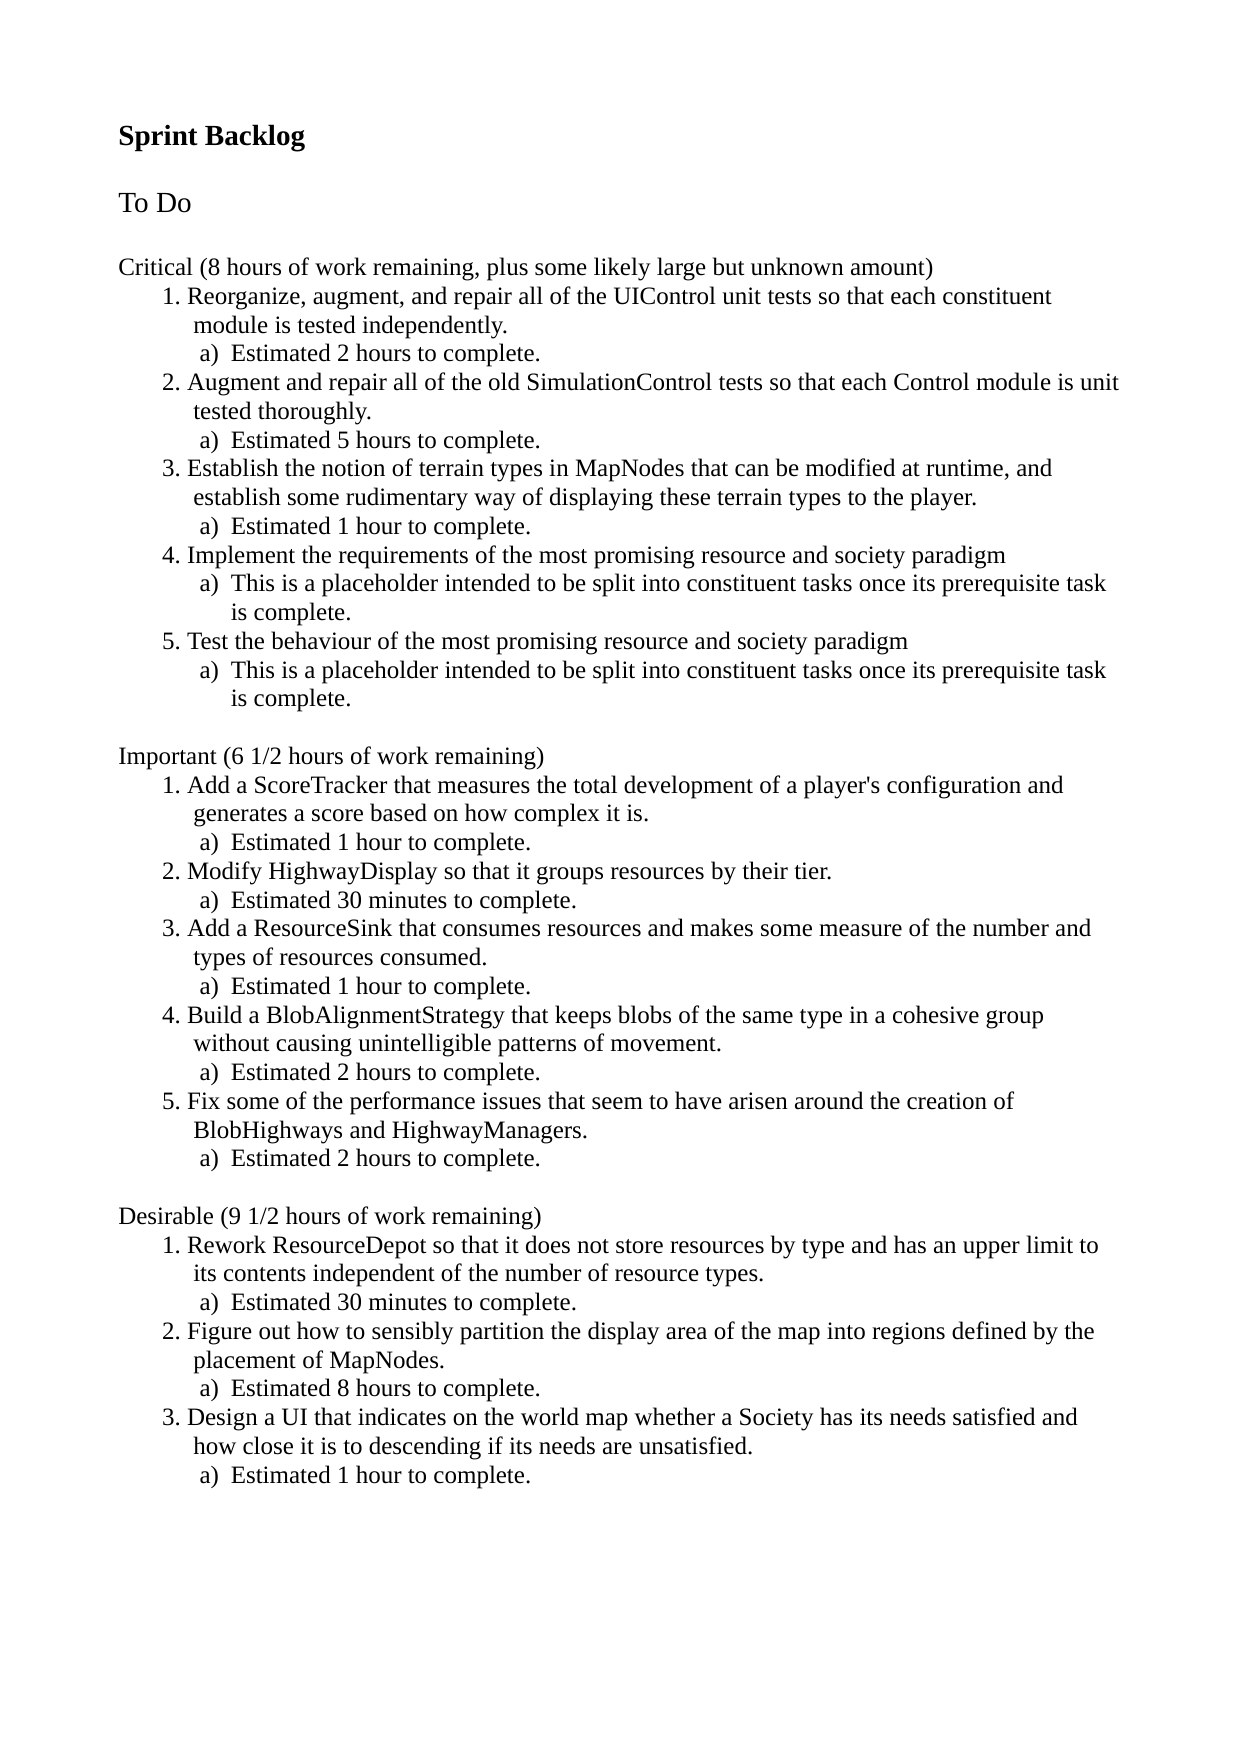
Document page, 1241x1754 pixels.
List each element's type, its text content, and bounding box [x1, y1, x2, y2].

list Fix some of the performance issues that seem to have arisen around the creation of BlobHighways and HighwayManagers. [156, 1086, 1122, 1143]
list Figure out how to sensibly partition the display area of the map into regions defined by the placement of MapNodes. [156, 1316, 1122, 1373]
list Estimated 1 hour to complete. [193, 971, 1122, 1000]
list Estimated 5 hours to complete. [193, 425, 1122, 453]
list Build a BlobAlignmentStrategy that keeps blobs of the same type in a cohesive group without causing unintelligible patterns of movement. [156, 1000, 1122, 1057]
list Rework ResourceDepot so that it does not store resources by type and has an upper limit to its contents independent of the number of resource types. [156, 1230, 1122, 1287]
list Estimated 1 hour to complete. [193, 827, 1122, 856]
text Desirable (9 1/2 hours of work remaining) [118, 1201, 1122, 1230]
list Estimated 2 hours to complete. [193, 1057, 1122, 1086]
list This is a placeholder intended to be split into constituent tasks once its prerequisite task is complete. [193, 655, 1122, 712]
list Augment and repair all of the old SimulationControl tests so that each Control module is unit tested thoroughly. [156, 367, 1122, 425]
list Estimated 1 hour to complete. [193, 511, 1122, 540]
list Establish the notion of terrain types in MapNodes that can be modified at runtime, and establish some rudimentary way of displaying these terrain types to the player. [156, 453, 1122, 511]
list Estimated 30 minutes to complete. [193, 885, 1122, 913]
list Estimated 1 hour to complete. [193, 1460, 1122, 1488]
list Reorganize, augment, and repair all of the UIControl unit tests so that each constituent module is tested independently. [156, 281, 1122, 338]
list Design a UI that indicates on the world map whether a Society has its needs satisfied and how close it is to descending if its needs are unsatisfied. [156, 1402, 1122, 1460]
list Estimated 30 minutes to complete. [193, 1287, 1122, 1316]
text Important (6 1/2 hours of work remaining) [118, 741, 1122, 770]
list Modify HighwayDisplay so that it groups resources by their tier. [156, 856, 1122, 885]
list Add a ResourceSink that consumes resources and makes some measure of the number and types of resources consumed. [156, 913, 1122, 971]
text Sprint Backlog [118, 118, 1122, 152]
list Implement the requirements of the most promising resource and society paradigm [156, 540, 1122, 568]
list Add a ScoreTracker that measures the total development of a player's configuration and generates a score based on how complex it is. [156, 770, 1122, 827]
text Critical (8 hours of work remaining, plus some likely large but unknown amount) [118, 252, 1122, 281]
text To Do [118, 185, 1122, 219]
list This is a placeholder intended to be split into constituent tasks once its prerequisite task is complete. [193, 568, 1122, 626]
list Estimated 8 hours to complete. [193, 1373, 1122, 1402]
list Estimated 2 hours to complete. [193, 338, 1122, 367]
list Test the behaviour of the most promising resource and society paradigm [156, 626, 1122, 655]
list Estimated 2 hours to complete. [193, 1143, 1122, 1172]
